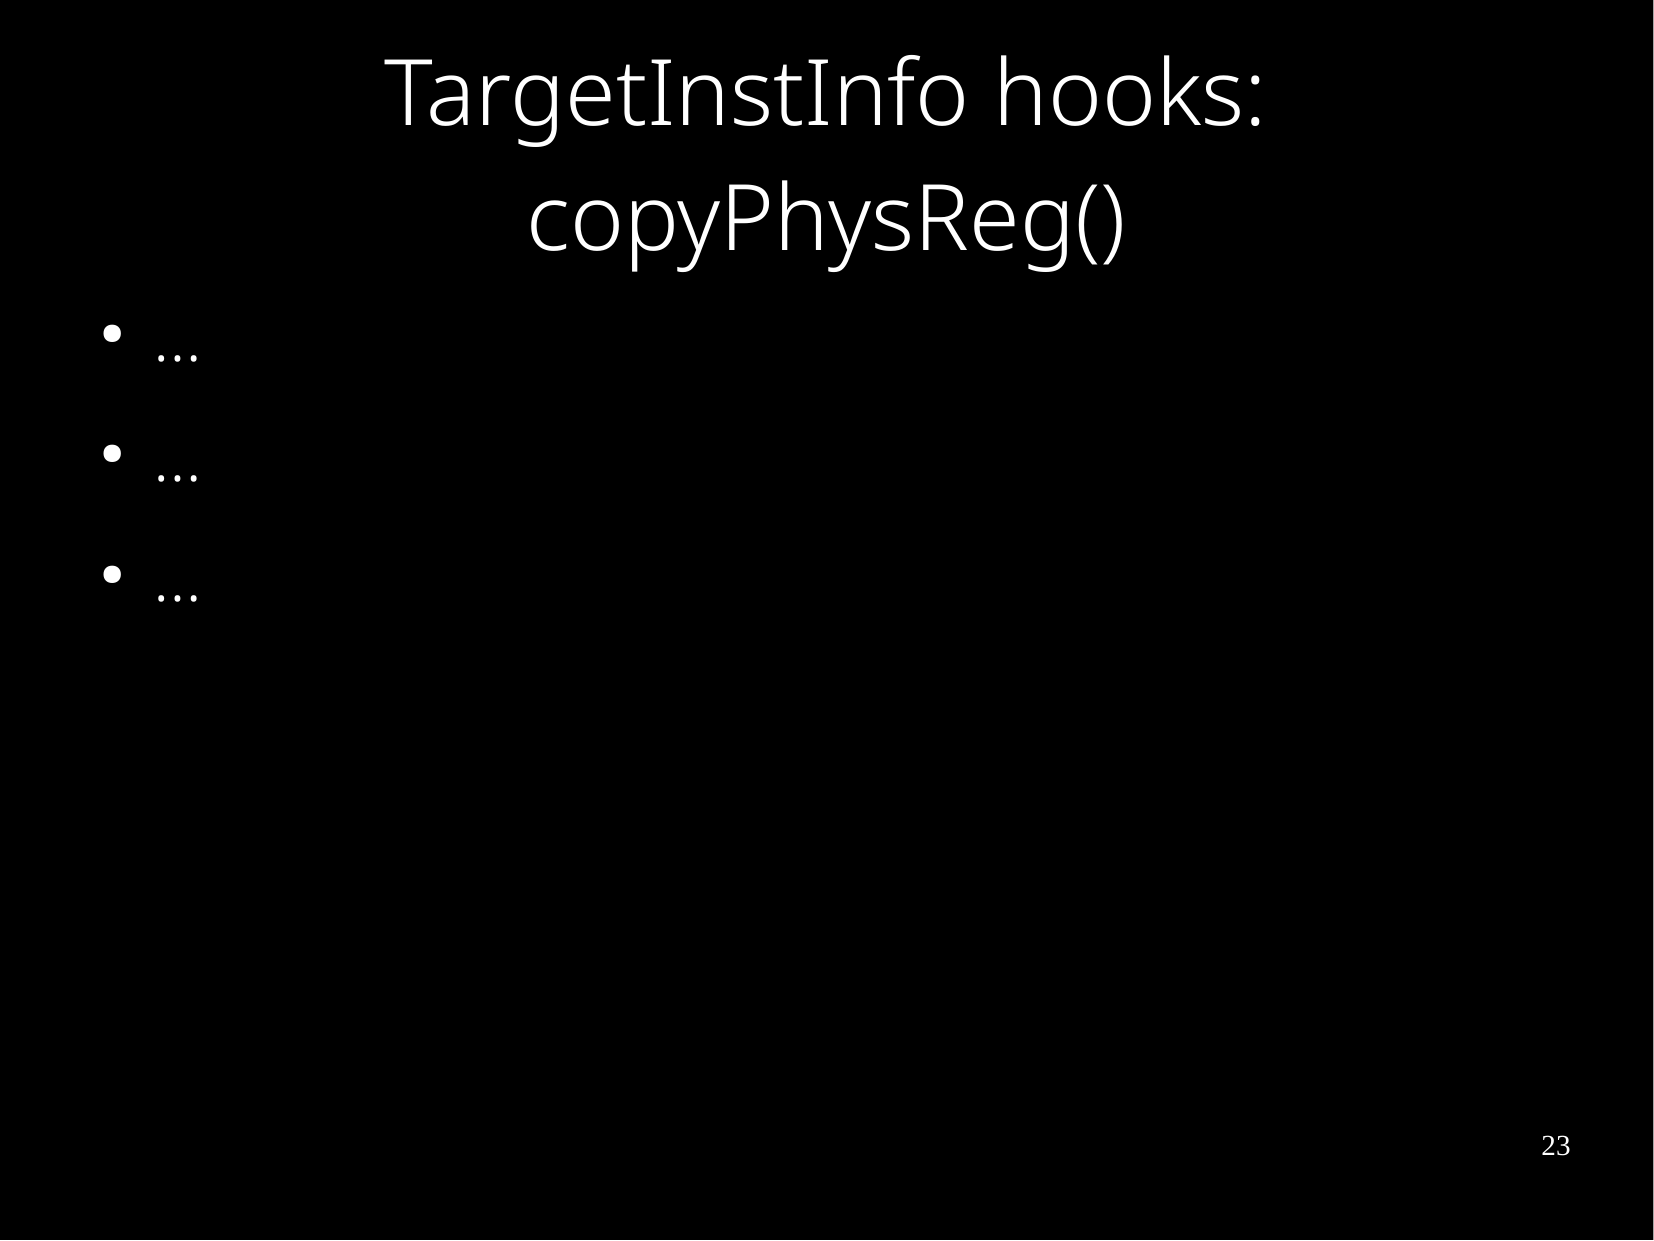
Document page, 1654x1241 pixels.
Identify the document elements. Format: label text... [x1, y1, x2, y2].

title TargetInstInfo hooks: copyPhysReg() [82, 49, 1571, 257]
list … … … [82, 290, 1571, 1010]
